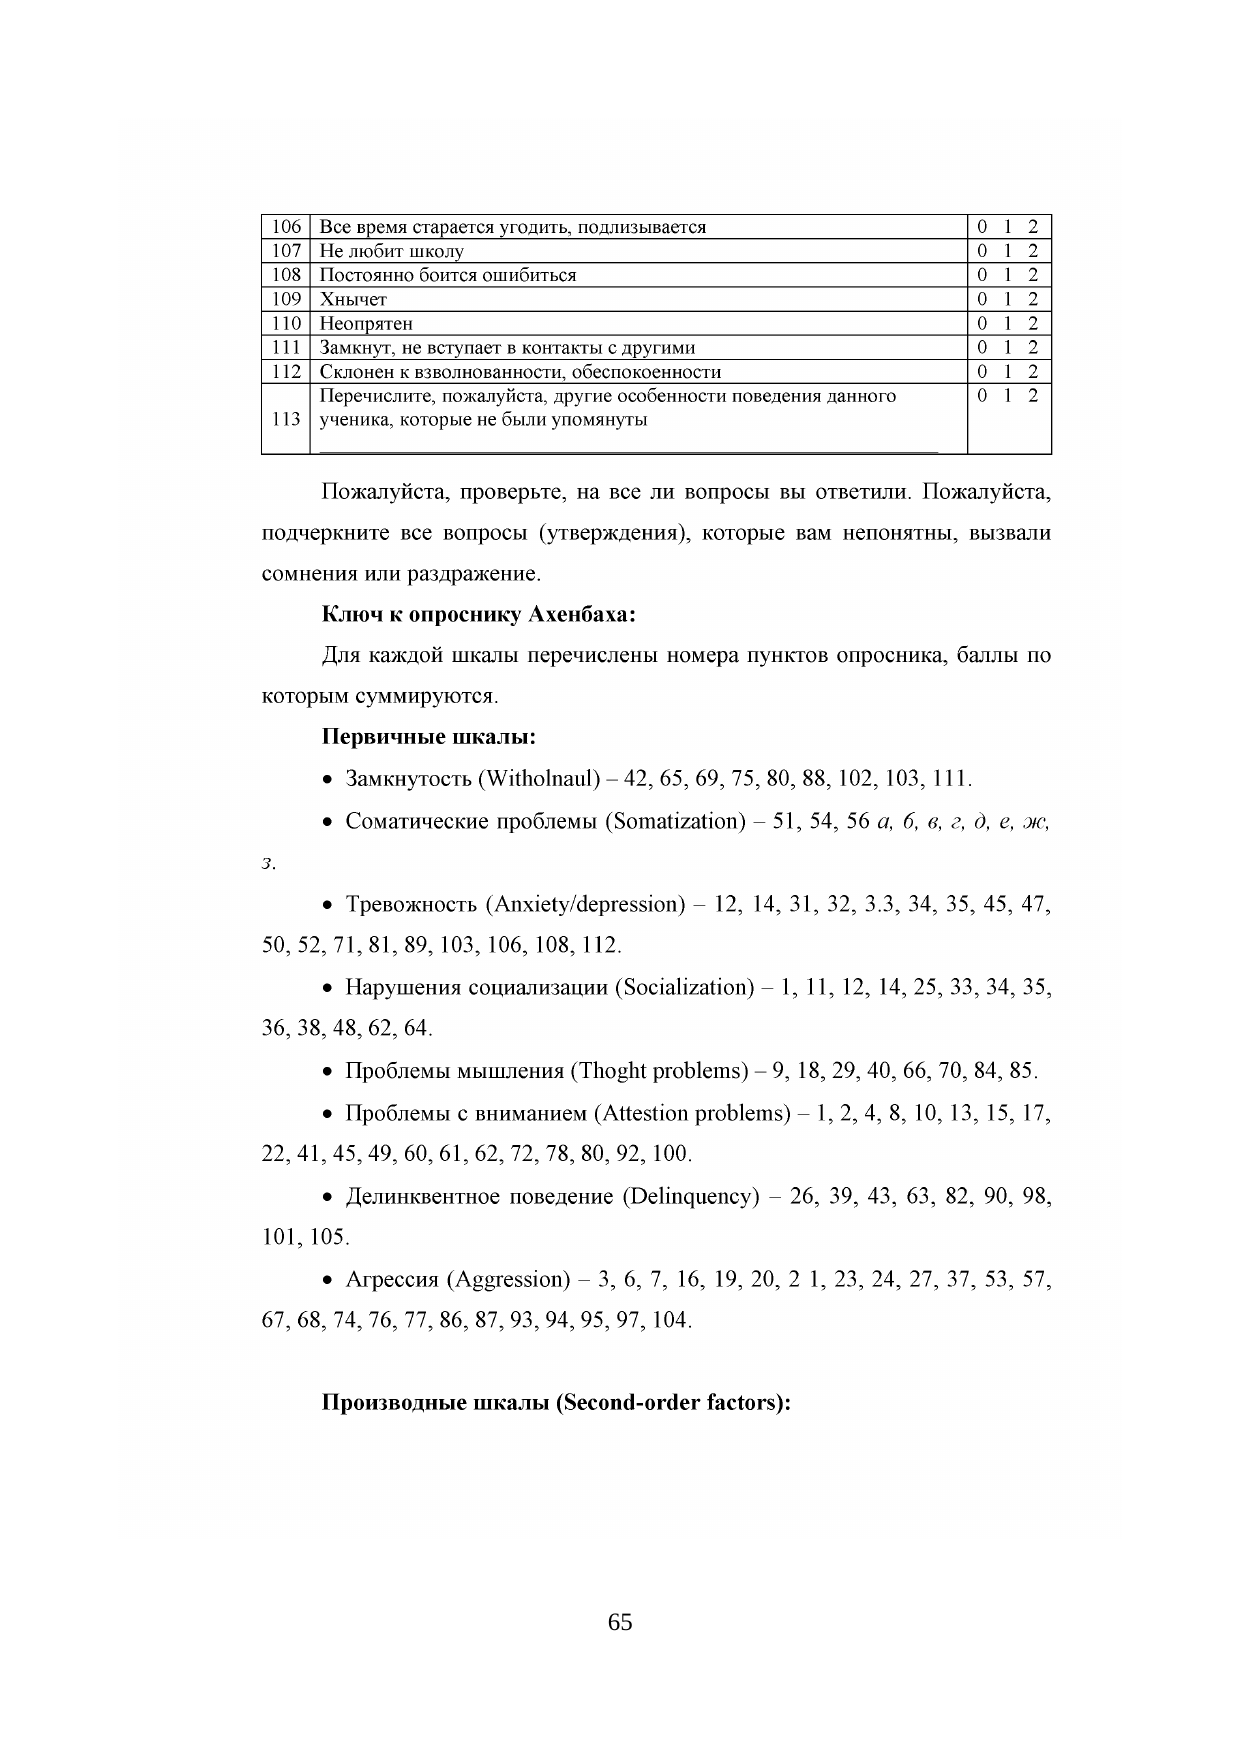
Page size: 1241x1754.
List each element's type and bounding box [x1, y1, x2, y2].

picture [118, 118, 1123, 1539]
